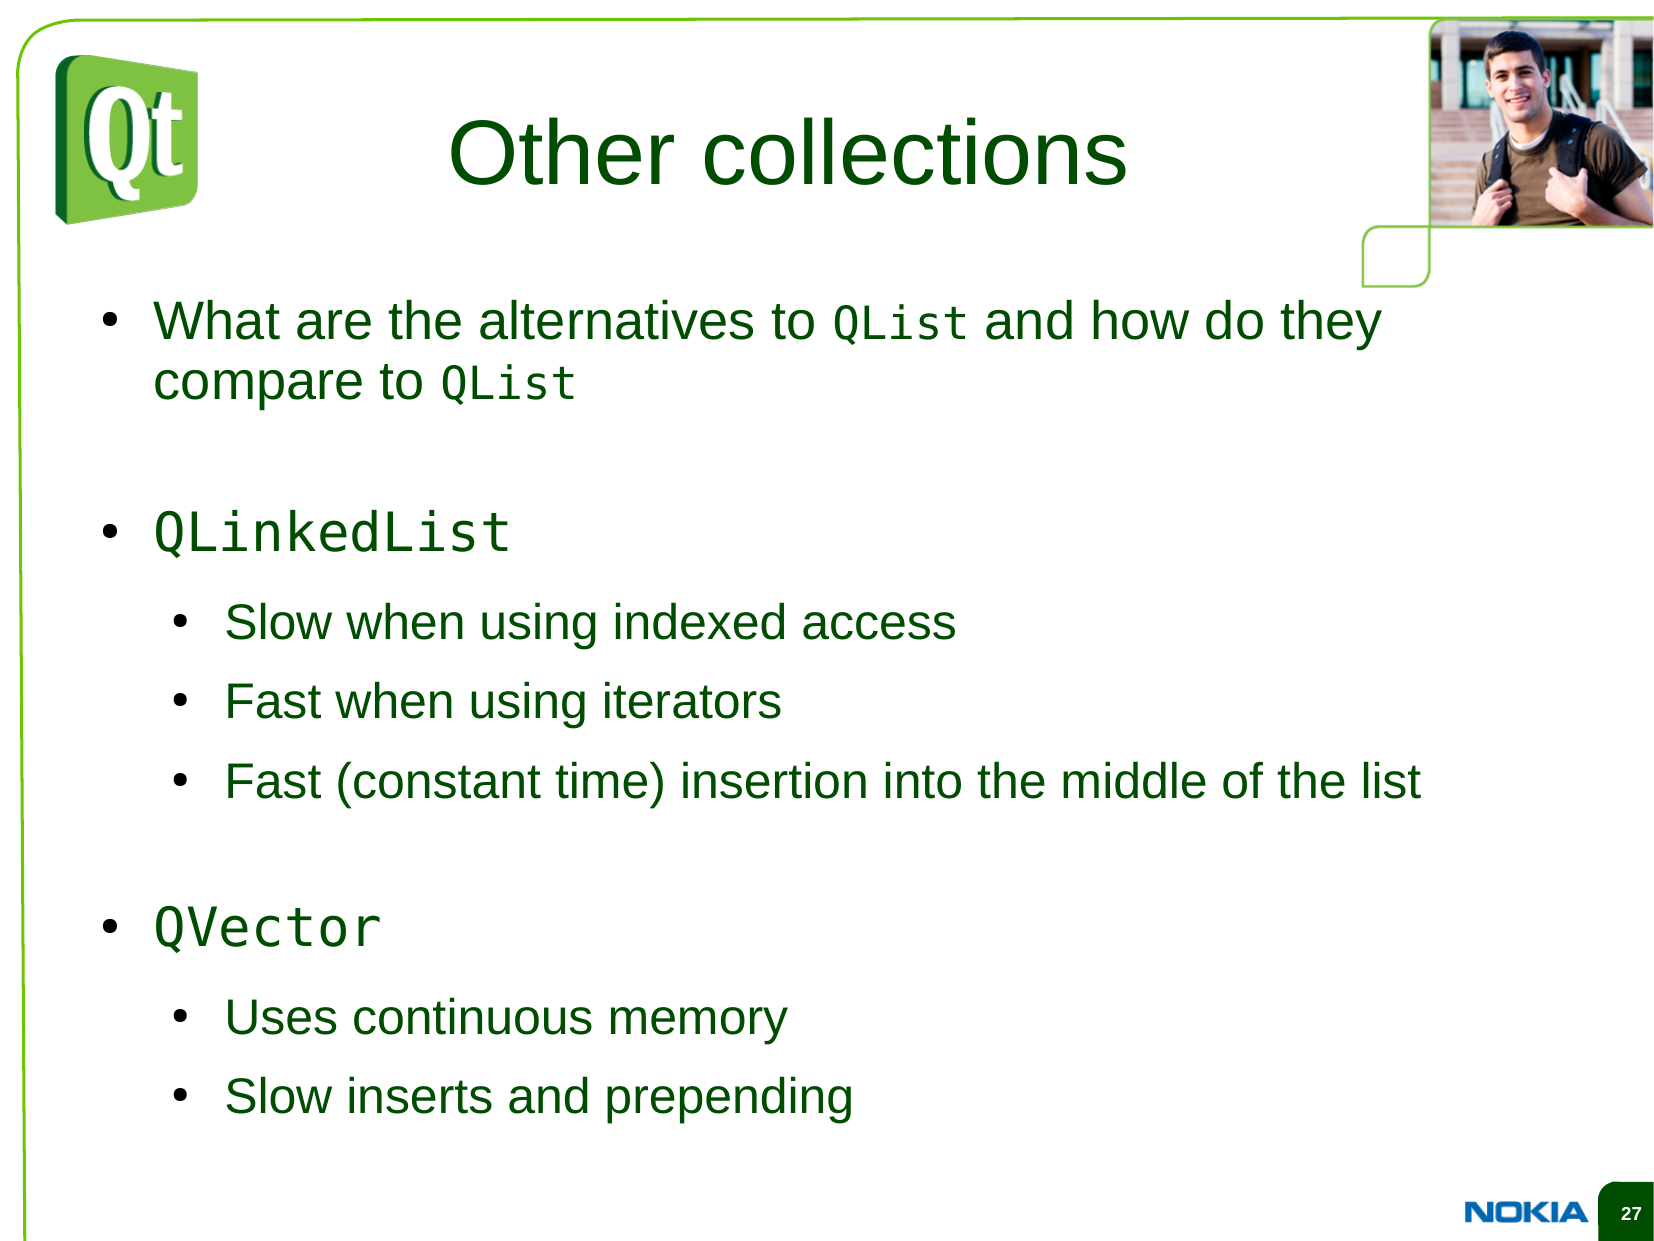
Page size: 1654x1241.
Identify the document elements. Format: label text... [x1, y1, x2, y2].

title Other collections [251, 49, 1327, 257]
picture [55, 55, 198, 225]
picture [1338, 7, 1654, 308]
list What are the alternatives to QList and how do they compare to QList QLinkedList Slow when using indexed access Fast when using iterators Fast (constant time) insertion into the middle of the list QVector Uses continuous memory Slow inserts and prepending [82, 290, 1571, 1125]
picture [1465, 1201, 1589, 1223]
